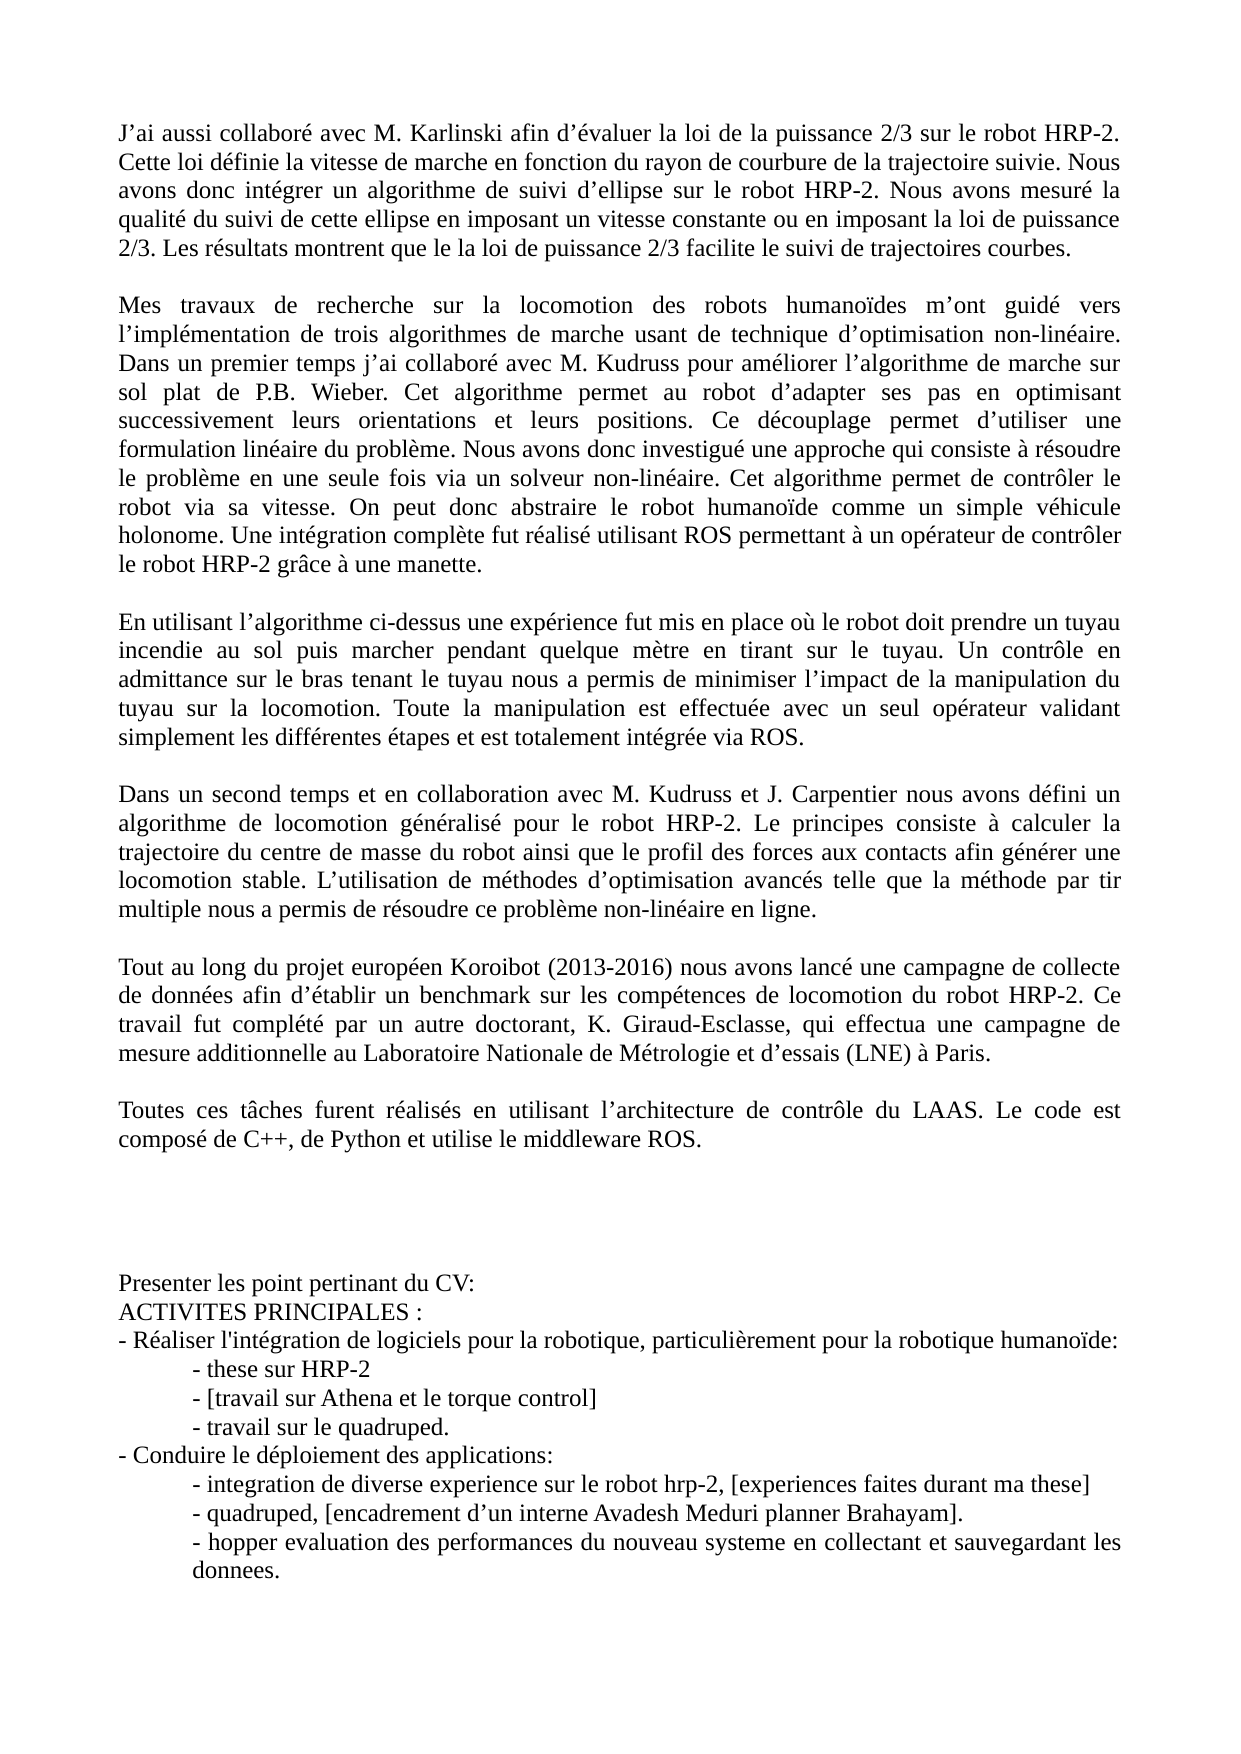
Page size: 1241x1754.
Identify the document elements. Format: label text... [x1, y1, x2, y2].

text - Conduire le déploiement des applications: [118, 1441, 1122, 1469]
text - integration de diverse experience sur le robot hrp-2, [experiences faites durant ma these] [192, 1469, 1122, 1498]
text ACTIVITES PRINCIPALES : [118, 1297, 1122, 1326]
text - [travail sur Athena et le torque control] [192, 1383, 1122, 1412]
text J’ai aussi collaboré avec M. Karlinski afin d’évaluer la loi de la puissance 2/3 sur le robot HRP-2. Cette loi définie la vitesse de marche en fonction du rayon de courbure de la trajectoire suivie. Nous avons donc intégrer un algorithme de suivi d’ellipse sur le robot HRP-2. Nous avons mesuré la qualité du suivi de cette ellipse en imposant un vitesse constante ou en imposant la loi de puissance 2/3. Les résultats montrent que le la loi de puissance 2/3 facilite le suivi de trajectoires courbes. [118, 118, 1122, 262]
text En utilisant l’algorithme ci-dessus une expérience fut mis en place où le robot doit prendre un tuyau incendie au sol puis marcher pendant quelque mètre en tirant sur le tuyau. Un contrôle en admittance sur le bras tenant le tuyau nous a permis de minimiser l’impact de la manipulation du tuyau sur la locomotion. Toute la manipulation est effectuée avec un seul opérateur validant simplement les différentes étapes et est totalement intégrée via ROS. [118, 607, 1122, 751]
text - quadruped, [encadrement d’un interne Avadesh Meduri planner Brahayam]. [192, 1498, 1122, 1527]
text Tout au long du projet européen Koroibot (2013-2016) nous avons lancé une campagne de collecte de données afin d’établir un benchmark sur les compétences de locomotion du robot HRP-2. Ce travail fut complété par un autre doctorant, K. Giraud-Esclasse, qui effectua une campagne de mesure additionnelle au Laboratoire Nationale de Métrologie et d’essais (LNE) à Paris. [118, 952, 1122, 1067]
text - these sur HRP-2 [192, 1354, 1122, 1383]
text - Réaliser l'intégration de logiciels pour la robotique, particulièrement pour la robotique humanoïde: [118, 1326, 1122, 1354]
text Presenter les point pertinant du CV: [118, 1268, 1122, 1297]
text - hopper evaluation des performances du nouveau systeme en collectant et sauvegardant les donnees. [192, 1527, 1122, 1584]
text - travail sur le quadruped. [192, 1412, 1122, 1441]
text Dans un second temps et en collaboration avec M. Kudruss et J. Carpentier nous avons défini un algorithme de locomotion généralisé pour le robot HRP-2. Le principes consiste à calculer la trajectoire du centre de masse du robot ainsi que le profil des forces aux contacts afin générer une locomotion stable. L’utilisation de méthodes d’optimisation avancés telle que la méthode par tir multiple nous a permis de résoudre ce problème non-linéaire en ligne. [118, 779, 1122, 923]
text Toutes ces tâches furent réalisés en utilisant l’architecture de contrôle du LAAS. Le code est composé de C++, de Python et utilise le middleware ROS. [118, 1096, 1122, 1153]
text Mes travaux de recherche sur la locomotion des robots humanoïdes m’ont guidé vers l’implémentation de trois algorithmes de marche usant de technique d’optimisation non-linéaire. Dans un premier temps j’ai collaboré avec M. Kudruss pour améliorer l’algorithme de marche sur sol plat de P.B. Wieber. Cet algorithme permet au robot d’adapter ses pas en optimisant successivement leurs orientations et leurs positions. Ce découplage permet d’utiliser une formulation linéaire du problème. Nous avons donc investigué une approche qui consiste à résoudre le problème en une seule fois via un solveur non-linéaire. Cet algorithme permet de contrôler le robot via sa vitesse. On peut donc abstraire le robot humanoïde comme un simple véhicule holonome. Une intégration complète fut réalisé utilisant ROS permettant à un opérateur de contrôler le robot HRP-2 grâce à une manette. [118, 291, 1122, 578]
